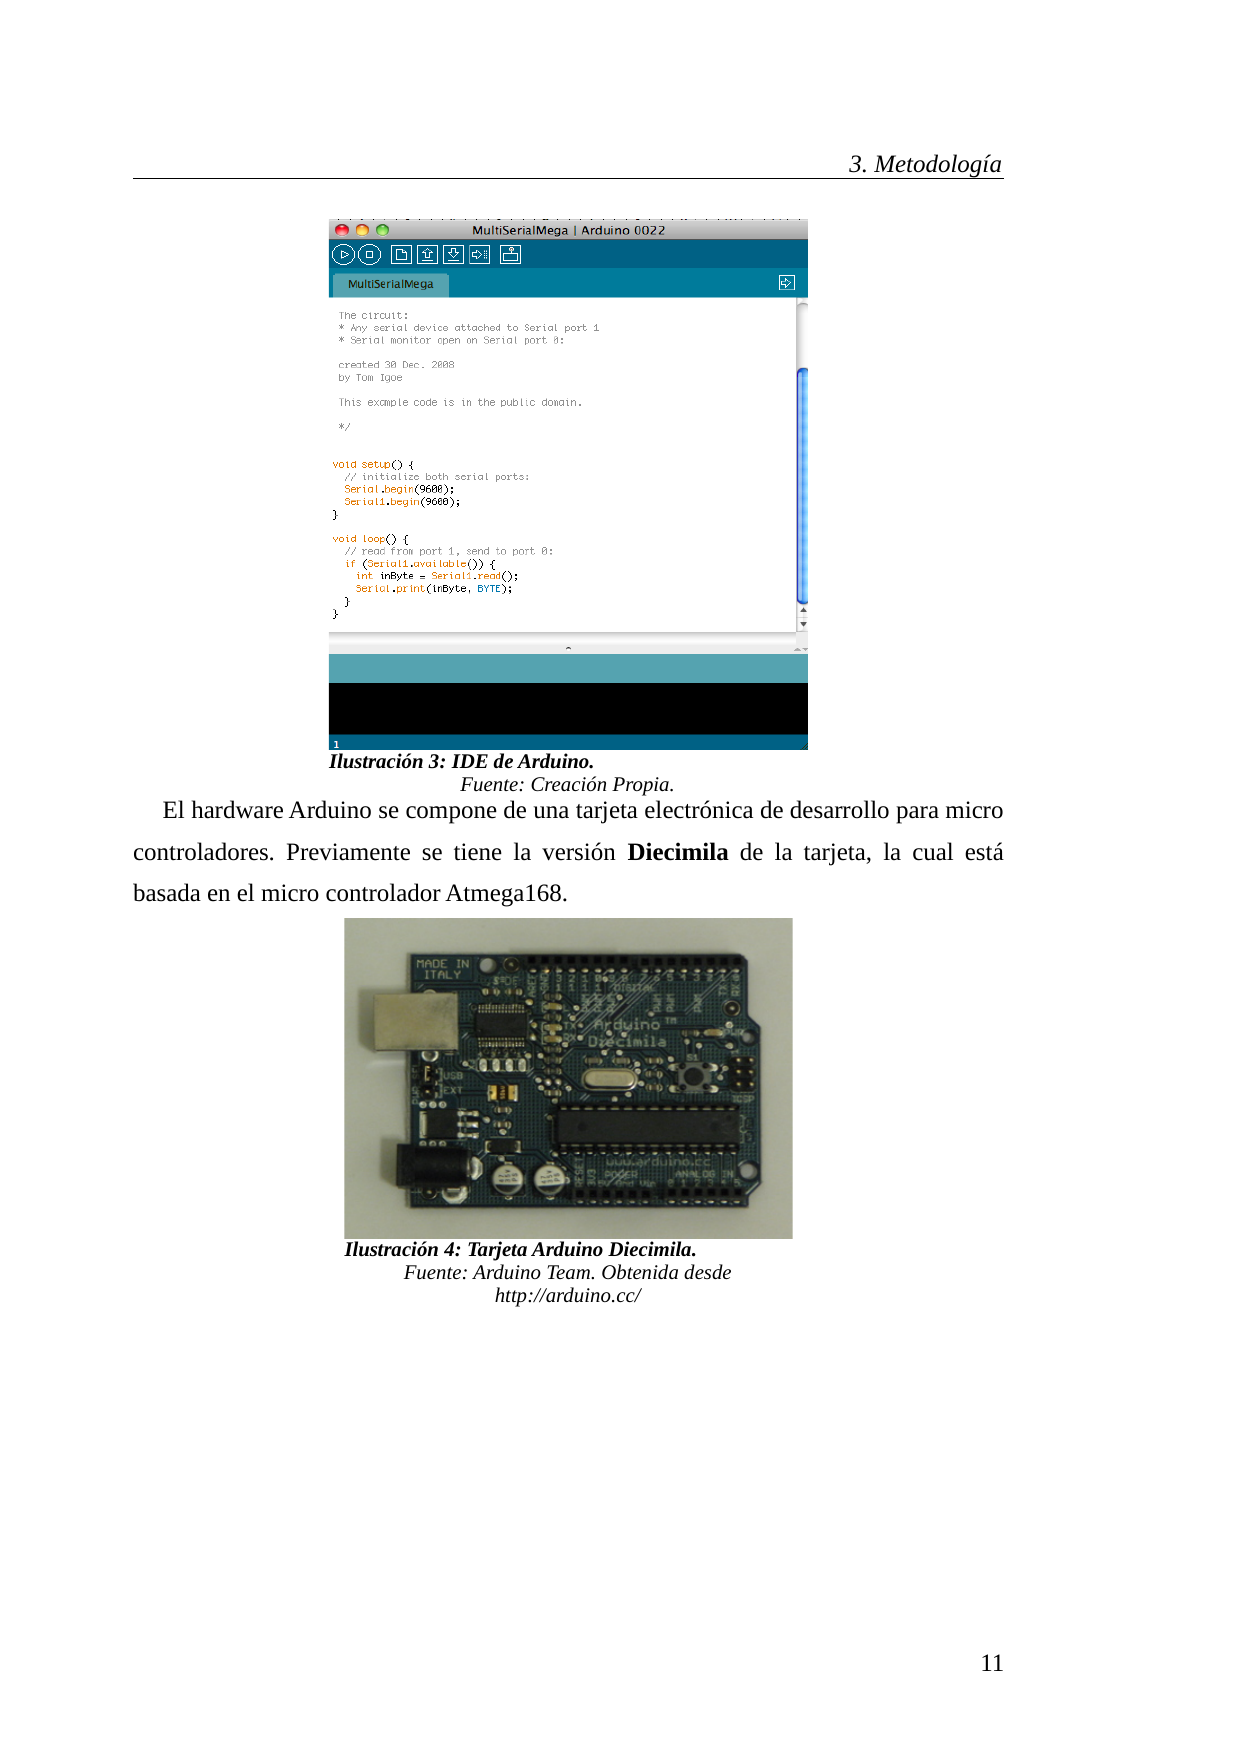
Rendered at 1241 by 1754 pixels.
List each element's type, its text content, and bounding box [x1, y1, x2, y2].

picture [328, 219, 808, 239]
text El hardware Arduino se compone de una tarjeta electrónica de desarrollo para micro controladores. Previamente se tiene la versión Diecimila de la tarjeta, la cual está basada en el micro controlador Atmega168. [133, 796, 1004, 907]
text Ilustración 3: IDE de Arduino. [329, 750, 808, 773]
picture [328, 274, 808, 733]
text Fuente: Arduino Team. Obtenida desde http://arduino.cc/ [344, 1261, 793, 1307]
text Ilustración 4: Tarjeta Arduino Diecimila. [344, 1239, 793, 1261]
picture [344, 918, 793, 1239]
text Fuente: Creación Propia. [329, 773, 808, 796]
